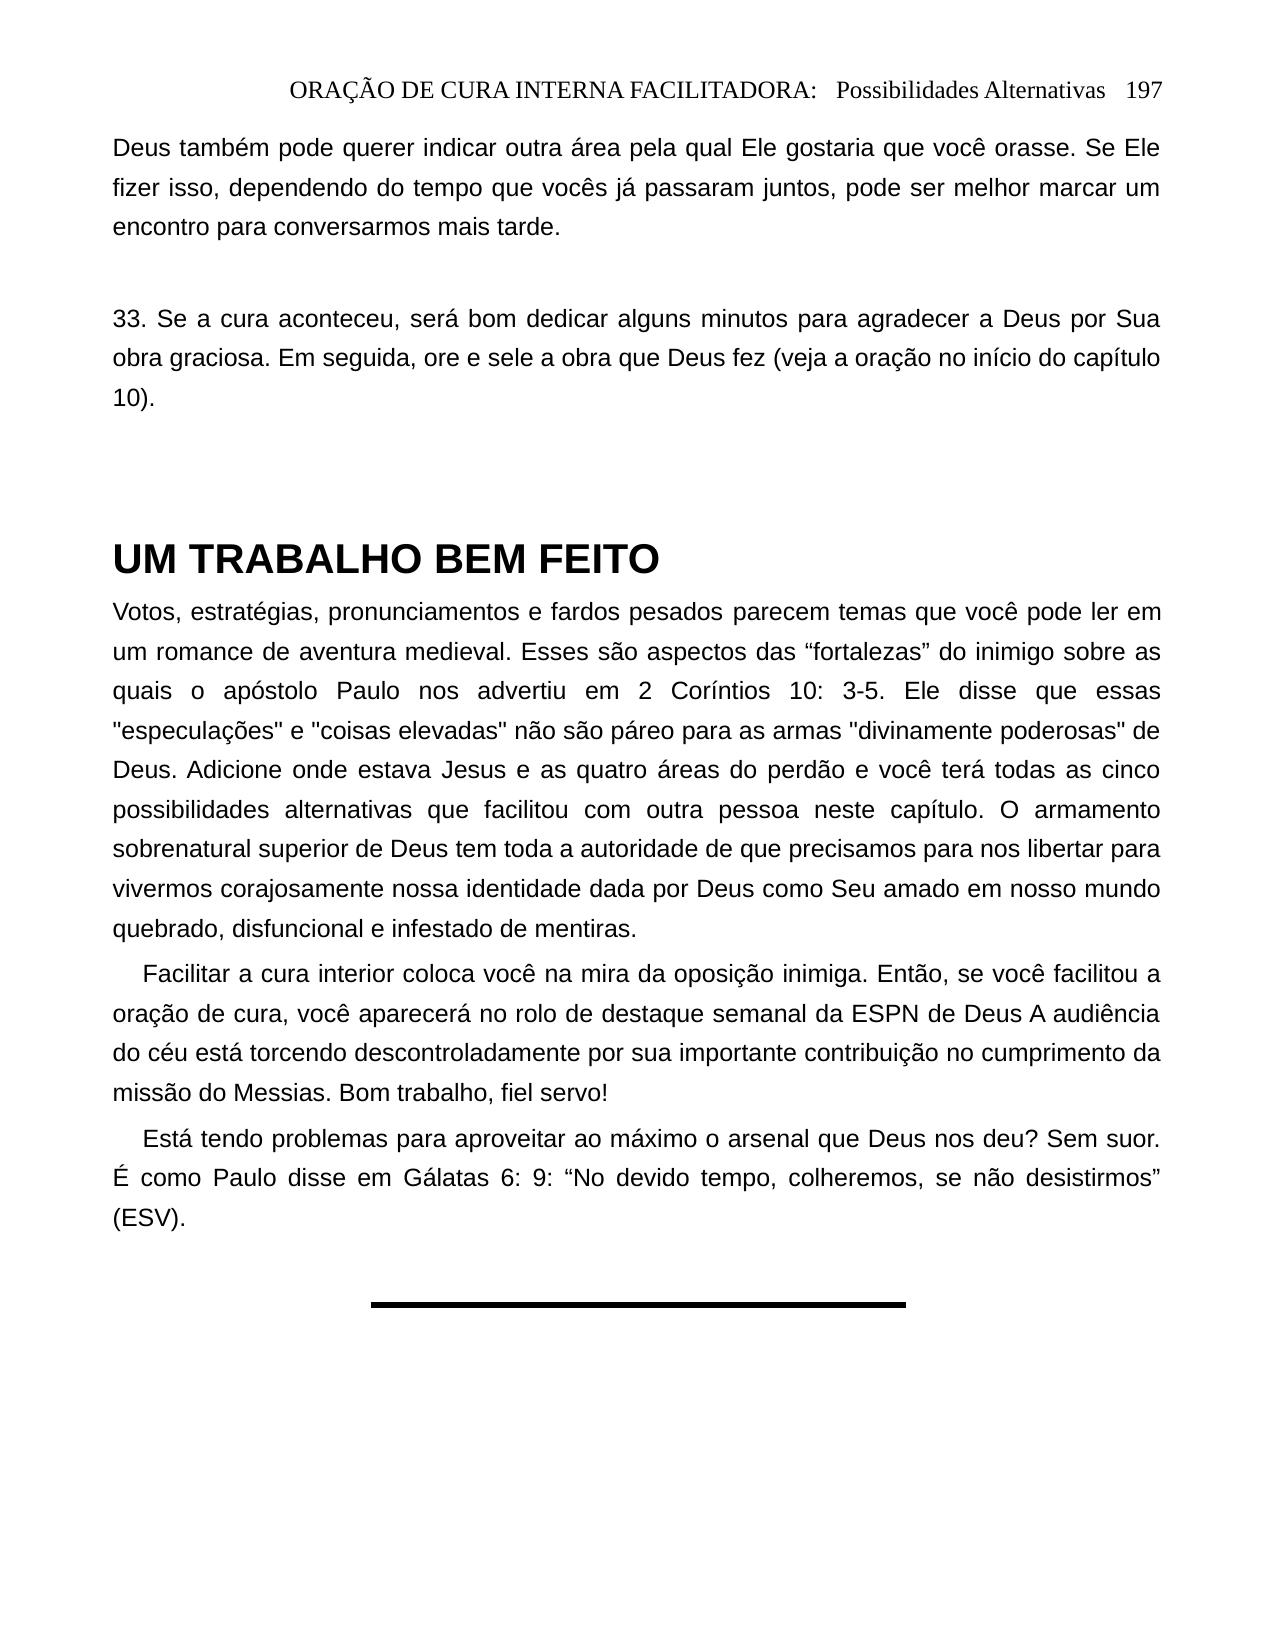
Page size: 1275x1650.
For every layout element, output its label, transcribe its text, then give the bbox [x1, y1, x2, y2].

text 33. Se a cura aconteceu, será bom dedicar alguns minutos para agradecer a Deus por Sua obra graciosa. Em seguida, ore e sele a obra que Deus fez (veja a oração no início do capítulo 10). [112, 304, 1162, 412]
text Deus também pode querer indicar outra área pela qual Ele gostaria que você orasse. Se Ele fizer isso, dependendo do tempo que vocês já passaram juntos, pode ser melhor marcar um encontro para conversarmos mais tarde. [112, 133, 1162, 241]
subtitle UM TRABALHO BEM FEITO [112, 534, 1162, 582]
text Facilitar a cura interior coloca você na mira da oposição inimiga. Então, se você facilitou a oração de cura, você aparecerá no rolo de destaque semanal da ESPN de Deus A audiência do céu está torcendo descontroladamente por sua importante contribuição no cumprimento da missão do Messias. Bom trabalho, fiel servo! [112, 959, 1162, 1107]
text Está tendo problemas para aproveitar ao máximo o arsenal que Deus nos deu? Sem suor. É como Paulo disse em Gálatas 6: 9: “No devido tempo, colheremos, se não desistirmos” (ESV). [112, 1124, 1162, 1232]
text Votos, estratégias, pronunciamentos e fardos pesados ​​parecem temas que você pode ler em um romance de aventura medieval. Esses são aspectos das “fortalezas” do inimigo sobre as quais o apóstolo Paulo nos advertiu em 2 Coríntios 10: 3-5. Ele disse que essas "especulações" e "coisas elevadas" não são páreo para as armas "divinamente poderosas" de Deus. Adicione onde estava Jesus e as quatro áreas do perdão e você terá todas as cinco possibilidades alternativas que facilitou com outra pessoa neste capítulo. O armamento sobrenatural superior de Deus tem toda a autoridade de que precisamos para nos libertar para vivermos corajosamente nossa identidade dada por Deus como Seu amado em nosso mundo quebrado, disfuncional e infestado de mentiras. [112, 597, 1162, 942]
